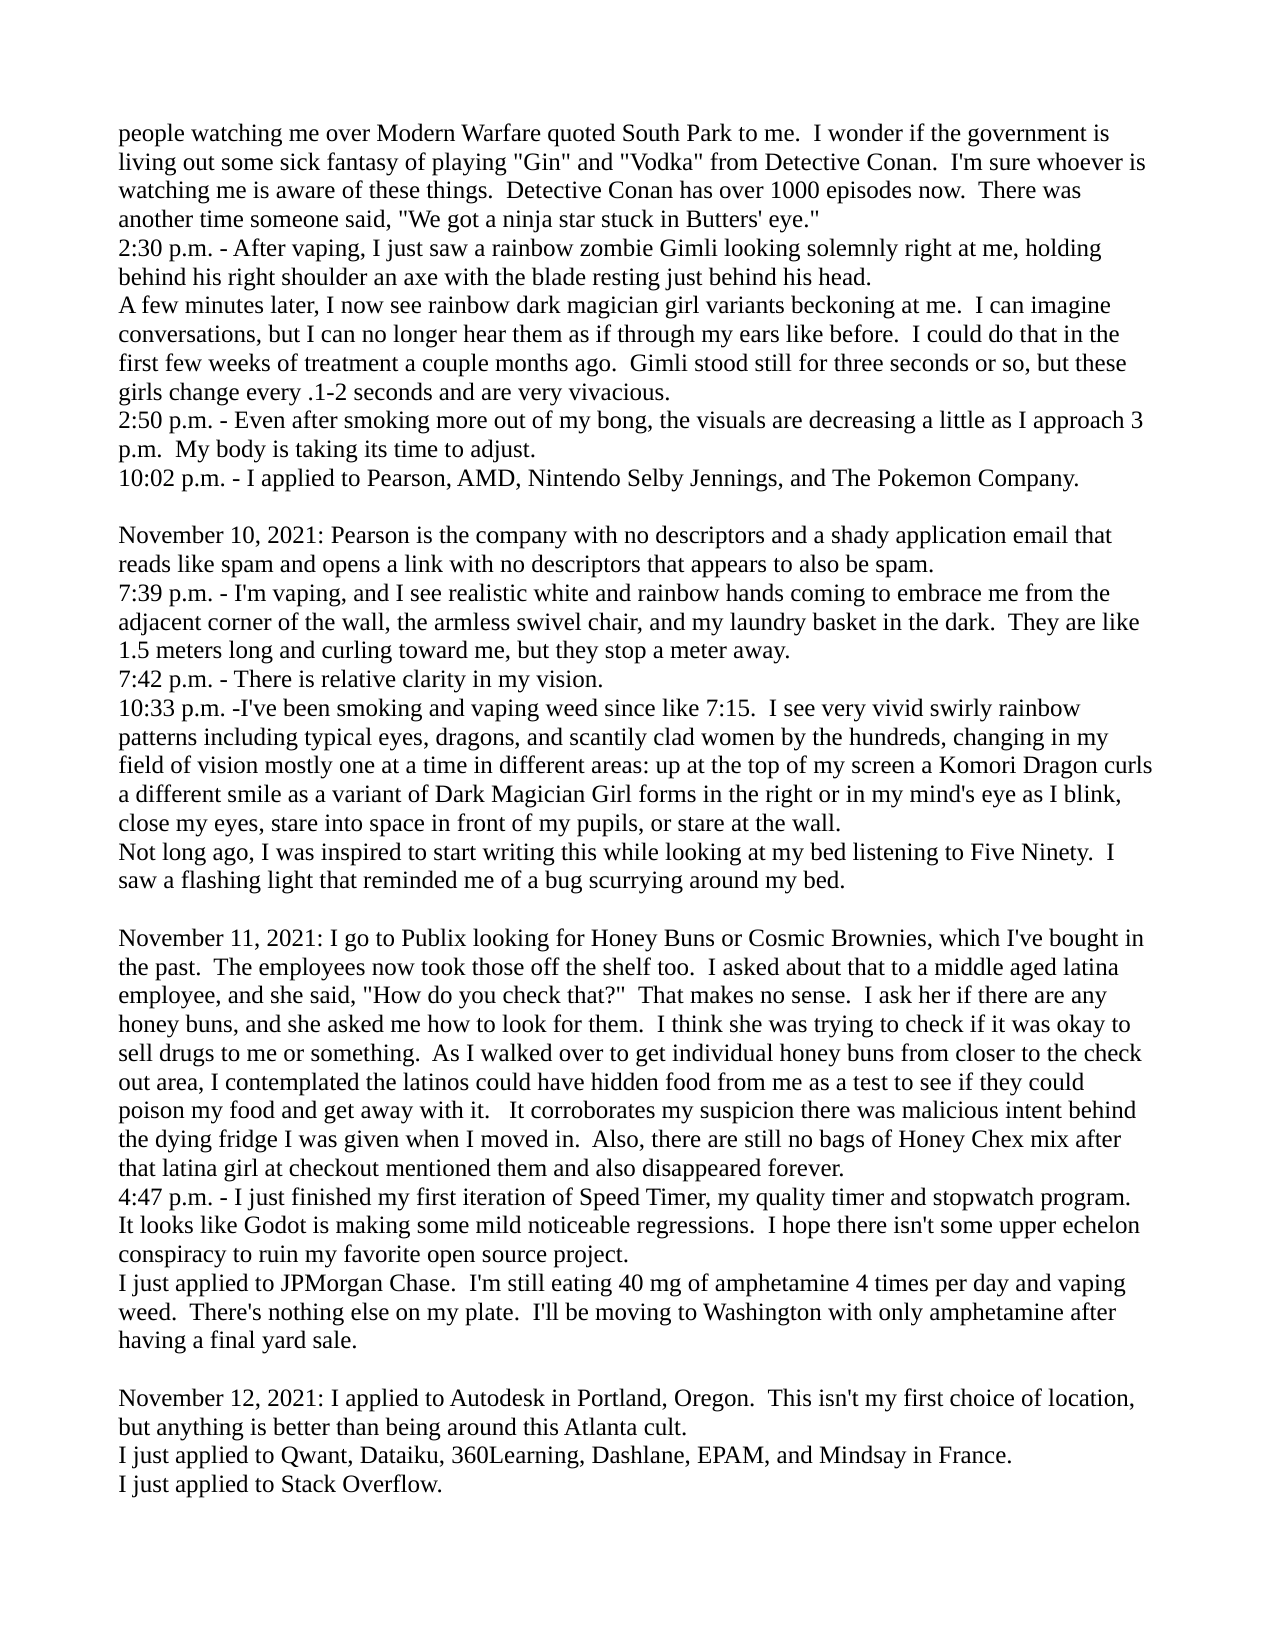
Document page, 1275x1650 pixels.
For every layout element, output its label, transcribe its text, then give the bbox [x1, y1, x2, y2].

text 2:50 p.m. - Even after smoking more out of my bong, the visuals are decreasing a little as I approach 3 p.m. My body is taking its time to adjust. [118, 406, 1157, 463]
text Not long ago, I was inspired to start writing this while looking at my bed listening to Five Ninety. I saw a flashing light that reminded me of a bug scurrying around my bed. [118, 837, 1157, 894]
text 10:02 p.m. - I applied to Pearson, AMD, Nintendo Selby Jennings, and The Pokemon Company. [118, 463, 1157, 492]
text I just applied to Stack Overflow. [118, 1469, 1157, 1498]
text 7:42 p.m. - There is relative clarity in my vision. [118, 664, 1157, 693]
text I just applied to Qwant, Dataiku, 360Learning, Dashlane, EPAM, and Mindsay in France. [118, 1441, 1157, 1469]
text November 12, 2021: I applied to Autodesk in Portland, Oregon. This isn't my first choice of location, but anything is better than being around this Atlanta cult. [118, 1383, 1157, 1441]
text November 11, 2021: I go to Publix looking for Honey Buns or Cosmic Brownies, which I've bought in the past. The employees now took those off the shelf too. I asked about that to a middle aged latina employee, and she said, "How do you check that?" That makes no sense. I ask her if there are any honey buns, and she asked me how to look for them. I think she was trying to check if it was okay to sell drugs to me or something. As I walked over to get individual honey buns from closer to the check out area, I contemplated the latinos could have hidden food from me as a test to see if they could poison my food and get away with it. It corroborates my suspicion there was malicious intent behind the dying fridge I was given when I moved in. Also, there are still no bags of Honey Chex mix after that latina girl at checkout mentioned them and also disappeared forever. [118, 923, 1157, 1182]
text 4:47 p.m. - I just finished my first iteration of Speed Timer, my quality timer and stopwatch program. It looks like Godot is making some mild noticeable regressions. I hope there isn't some upper echelon conspiracy to ruin my favorite open source project. [118, 1182, 1157, 1268]
text 7:39 p.m. - I'm vaping, and I see realistic white and rainbow hands coming to embrace me from the adjacent corner of the wall, the armless swivel chair, and my laundry basket in the dark. They are like 1.5 meters long and curling toward me, but they stop a meter away. [118, 578, 1157, 664]
text people watching me over Modern Warfare quoted South Park to me. I wonder if the government is living out some sick fantasy of playing "Gin" and "Vodka" from Detective Conan. I'm sure whoever is watching me is aware of these things. Detective Conan has over 1000 episodes now. There was another time someone said, "We got a ninja star stuck in Butters' eye." [118, 118, 1157, 233]
text 10:33 p.m. -I've been smoking and vaping weed since like 7:15. I see very vivid swirly rainbow patterns including typical eyes, dragons, and scantily clad women by the hundreds, changing in my field of vision mostly one at a time in different areas: up at the top of my screen a Komori Dragon curls a different smile as a variant of Dark Magician Girl forms in the right or in my mind's eye as I blink, close my eyes, stare into space in front of my pupils, or stare at the wall. [118, 693, 1157, 837]
text A few minutes later, I now see rainbow dark magician girl variants beckoning at me. I can imagine conversations, but I can no longer hear them as if through my ears like before. I could do that in the first few weeks of treatment a couple months ago. Gimli stood still for three seconds or so, but these girls change every .1-2 seconds and are very vivacious. [118, 291, 1157, 406]
text November 10, 2021: Pearson is the company with no descriptors and a shady application email that reads like spam and opens a link with no descriptors that appears to also be spam. [118, 521, 1157, 578]
text 2:30 p.m. - After vaping, I just saw a rainbow zombie Gimli looking solemnly right at me, holding behind his right shoulder an axe with the blade resting just behind his head. [118, 233, 1157, 291]
text I just applied to JPMorgan Chase. I'm still eating 40 mg of amphetamine 4 times per day and vaping weed. There's nothing else on my plate. I'll be moving to Washington with only amphetamine after having a final yard sale. [118, 1268, 1157, 1354]
